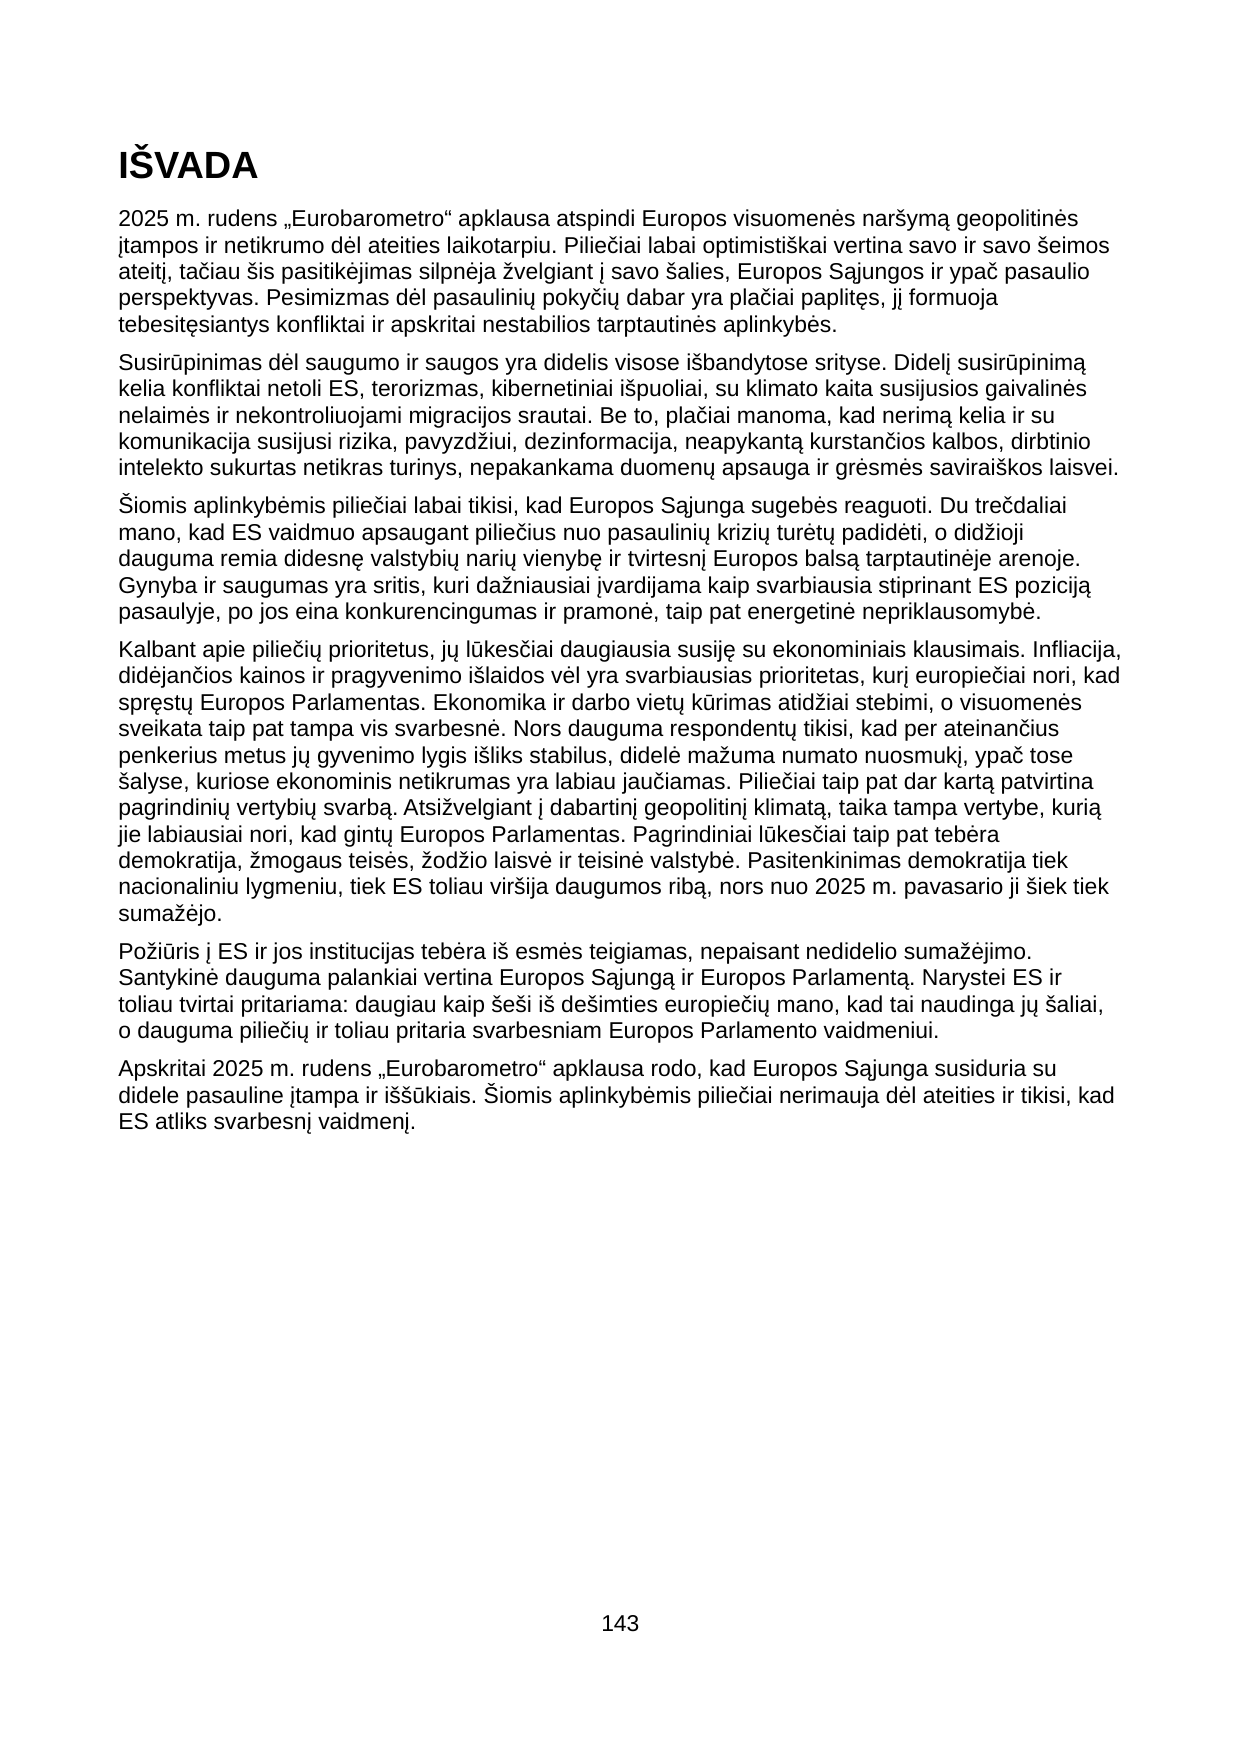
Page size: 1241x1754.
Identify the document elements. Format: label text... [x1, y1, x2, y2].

text Susirūpinimas dėl saugumo ir saugos yra didelis visose išbandytose srityse. Didelį susirūpinimą kelia konfliktai netoli ES, terorizmas, kibernetiniai išpuoliai, su klimato kaita susijusios gaivalinės nelaimės ir nekontroliuojami migracijos srautai. Be to, plačiai manoma, kad nerimą kelia ir su komunikacija susijusi rizika, pavyzdžiui, dezinformacija, neapykantą kurstančios kalbos, dirbtinio intelekto sukurtas netikras turinys, nepakankama duomenų apsauga ir grėsmės saviraiškos laisvei. [118, 349, 1122, 481]
text Šiomis aplinkybėmis piliečiai labai tikisi, kad Europos Sąjunga sugebės reaguoti. Du trečdaliai mano, kad ES vaidmuo apsaugant piliečius nuo pasaulinių krizių turėtų padidėti, o didžioji dauguma remia didesnę valstybių narių vienybę ir tvirtesnį Europos balsą tarptautinėje arenoje. Gynyba ir saugumas yra sritis, kuri dažniausiai įvardijama kaip svarbiausia stiprinant ES poziciją pasaulyje, po jos eina konkurencingumas ir pramonė, taip pat energetinė nepriklausomybė. [118, 492, 1122, 624]
text Kalbant apie piliečių prioritetus, jų lūkesčiai daugiausia susiję su ekonominiais klausimais. Infliacija, didėjančios kainos ir pragyvenimo išlaidos vėl yra svarbiausias prioritetas, kurį europiečiai nori, kad spręstų Europos Parlamentas. Ekonomika ir darbo vietų kūrimas atidžiai stebimi, o visuomenės sveikata taip pat tampa vis svarbesnė. Nors dauguma respondentų tikisi, kad per ateinančius penkerius metus jų gyvenimo lygis išliks stabilus, didelė mažuma numato nuosmukį, ypač tose šalyse, kuriose ekonominis netikrumas yra labiau jaučiamas. Piliečiai taip pat dar kartą patvirtina pagrindinių vertybių svarbą. Atsižvelgiant į dabartinį geopolitinį klimatą, taika tampa vertybe, kurią jie labiausiai nori, kad gintų Europos Parlamentas. Pagrindiniai lūkesčiai taip pat tebėra demokratija, žmogaus teisės, žodžio laisvė ir teisinė valstybė. Pasitenkinimas demokratija tiek nacionaliniu lygmeniu, tiek ES toliau viršija daugumos ribą, nors nuo 2025 m. pavasario ji šiek tiek sumažėjo. [118, 636, 1122, 926]
text 2025 m. rudens „Eurobarometro“ apklausa atspindi Europos visuomenės naršymą geopolitinės įtampos ir netikrumo dėl ateities laikotarpiu. Piliečiai labai optimistiškai vertina savo ir savo šeimos ateitį, tačiau šis pasitikėjimas silpnėja žvelgiant į savo šalies, Europos Sąjungos ir ypač pasaulio perspektyvas. Pesimizmas dėl pasaulinių pokyčių dabar yra plačiai paplitęs, jį formuoja tebesitęsiantys konfliktai ir apskritai nestabilios tarptautinės aplinkybės. [118, 205, 1122, 337]
subtitle IŠVADA [118, 143, 1122, 187]
text Apskritai 2025 m. rudens „Eurobarometro“ apklausa rodo, kad Europos Sąjunga susiduria su didele pasauline įtampa ir iššūkiais. Šiomis aplinkybėmis piliečiai nerimauja dėl ateities ir tikisi, kad ES atliks svarbesnį vaidmenį. [118, 1055, 1122, 1134]
text Požiūris į ES ir jos institucijas tebėra iš esmės teigiamas, nepaisant nedidelio sumažėjimo. Santykinė dauguma palankiai vertina Europos Sąjungą ir Europos Parlamentą. Narystei ES ir toliau tvirtai pritariama: daugiau kaip šeši iš dešimties europiečių mano, kad tai naudinga jų šaliai, o dauguma piliečių ir toliau pritaria svarbesniam Europos Parlamento vaidmeniui. [118, 938, 1122, 1043]
